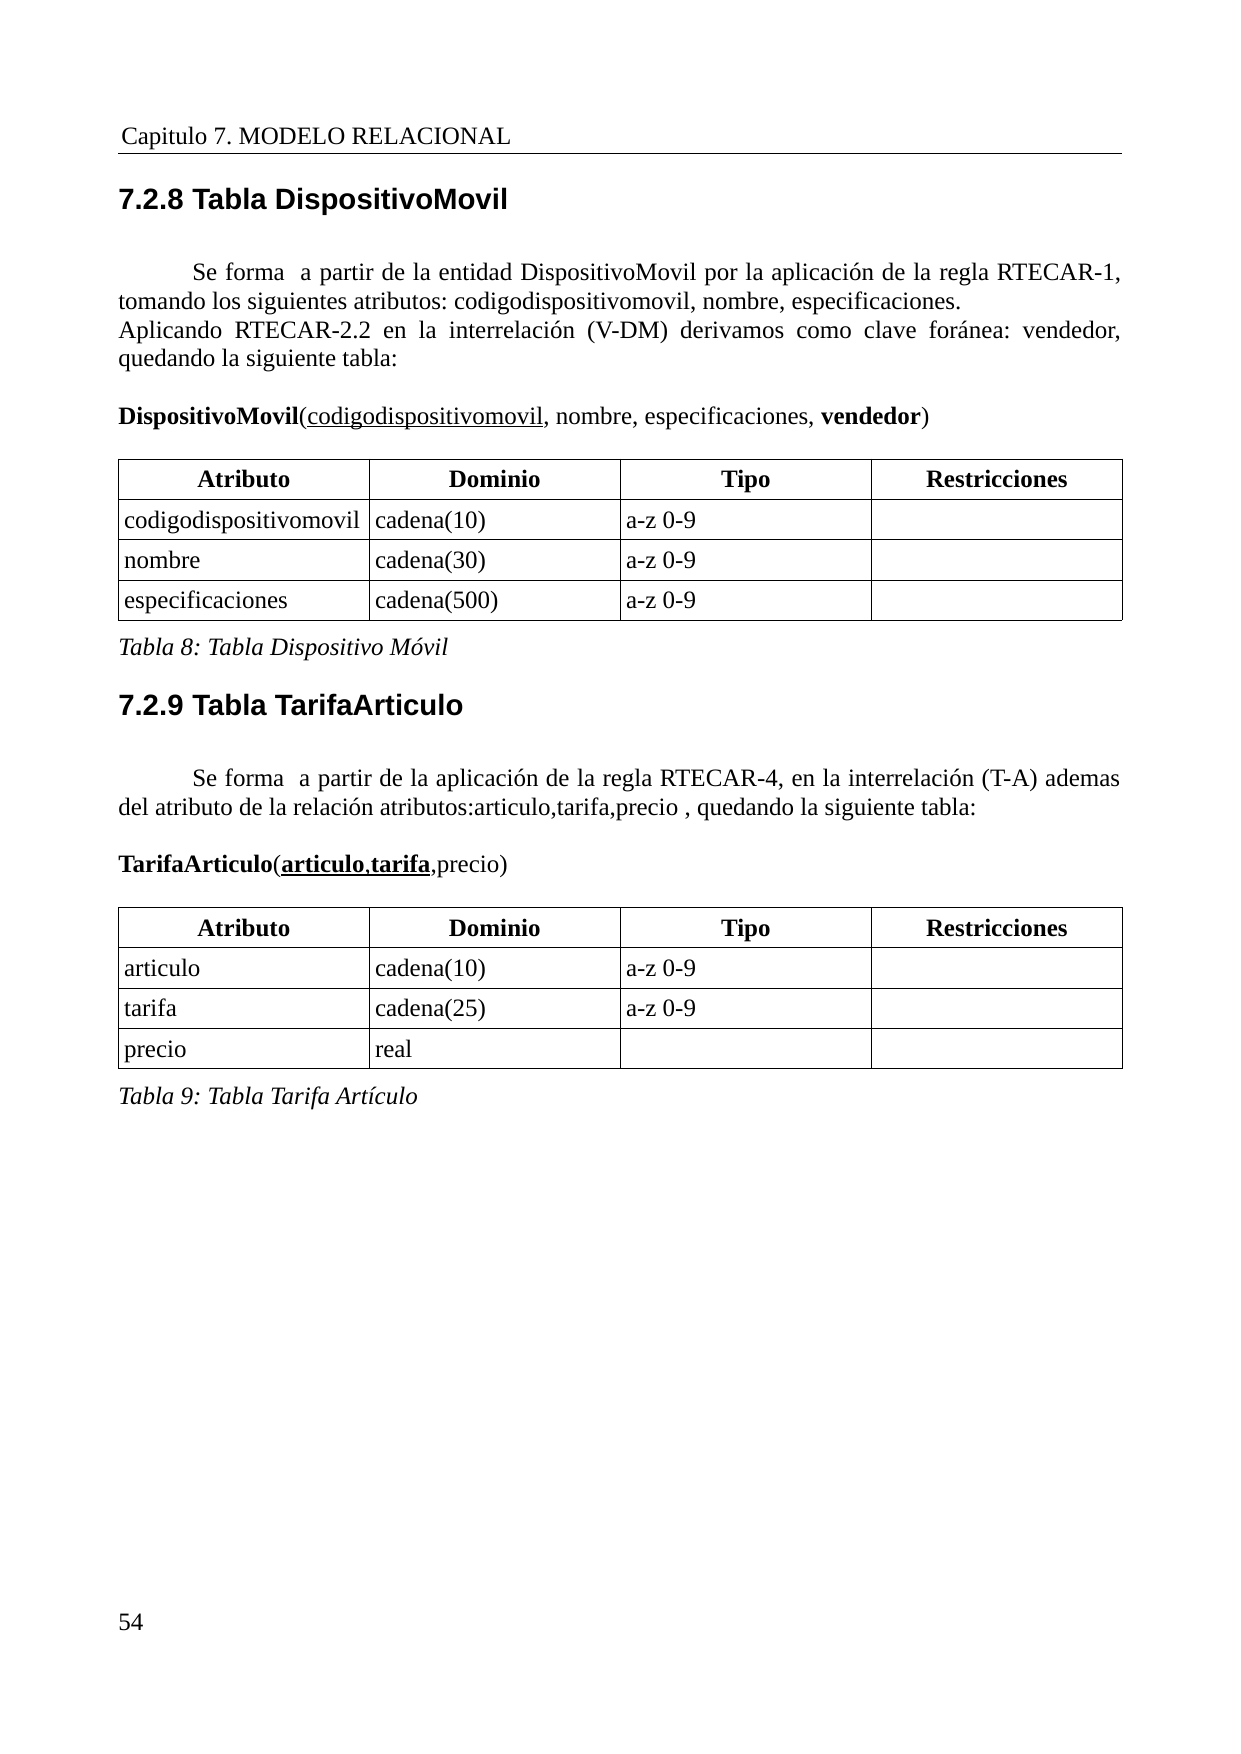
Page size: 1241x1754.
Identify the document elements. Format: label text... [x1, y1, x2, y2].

table_cell nombre [119, 540, 369, 579]
table_cell articulo [119, 948, 369, 988]
table_cell especificaciones [119, 581, 369, 620]
table_cell [872, 948, 1122, 988]
table_header Atributo [119, 908, 369, 947]
table_cell [872, 500, 1122, 539]
text Tabla 8: Tabla Dispositivo Móvil [118, 632, 1122, 661]
table_cell [872, 581, 1122, 620]
table_cell cadena(500) [370, 581, 620, 620]
table_cell cadena(10) [370, 500, 620, 539]
table_cell [872, 989, 1122, 1028]
text TarifaArticulo(articulo,tarifa,precio) [118, 849, 1122, 878]
text Tabla 9: Tabla Tarifa Artículo [118, 1081, 1122, 1109]
table_cell [872, 1029, 1122, 1068]
table_cell [621, 1029, 871, 1068]
table_cell precio [119, 1029, 369, 1068]
table_header Restricciones [872, 460, 1122, 499]
table_header Atributo [119, 460, 369, 499]
text Aplicando RTECAR-2.2 en la interrelación (V-DM) derivamos como clave foránea: vendedor, quedando la siguiente tabla: [118, 315, 1122, 372]
table_cell a-z 0-9 [621, 500, 871, 539]
table_cell cadena(25) [370, 989, 620, 1028]
table_cell a-z 0-9 [621, 948, 871, 988]
table_cell a-z 0-9 [621, 989, 871, 1028]
table_header Dominio [370, 460, 620, 499]
table_cell [872, 540, 1122, 579]
text DispositivoMovil(codigodispositivomovil, nombre, especificaciones, vendedor) [118, 401, 1122, 430]
table_cell real [370, 1029, 620, 1068]
table_cell cadena(10) [370, 948, 620, 988]
table_header Dominio [370, 908, 620, 947]
table_cell tarifa [119, 989, 369, 1028]
table_header Restricciones [872, 908, 1122, 947]
table_cell codigodispositivomovil [119, 500, 369, 539]
table_cell a-z 0-9 [621, 581, 871, 620]
subtitle 7.2.8 Tabla DispositivoMovil [118, 182, 1122, 216]
table_header Tipo [621, 908, 871, 947]
text Se forma a partir de la aplicación de la regla RTECAR-4, en la interrelación (T-A) ademas del atributo de la relación atributos:articulo,tarifa,precio , quedando la siguiente tabla: [118, 763, 1122, 821]
table_cell a-z 0-9 [621, 540, 871, 579]
subtitle 7.2.9 Tabla TarifaArticulo [118, 688, 1122, 722]
table_cell cadena(30) [370, 540, 620, 579]
text Se forma a partir de la entidad DispositivoMovil por la aplicación de la regla RTECAR-1, tomando los siguientes atributos: codigodispositivomovil, nombre, especificaciones. [118, 257, 1122, 315]
table_header Tipo [621, 460, 871, 499]
